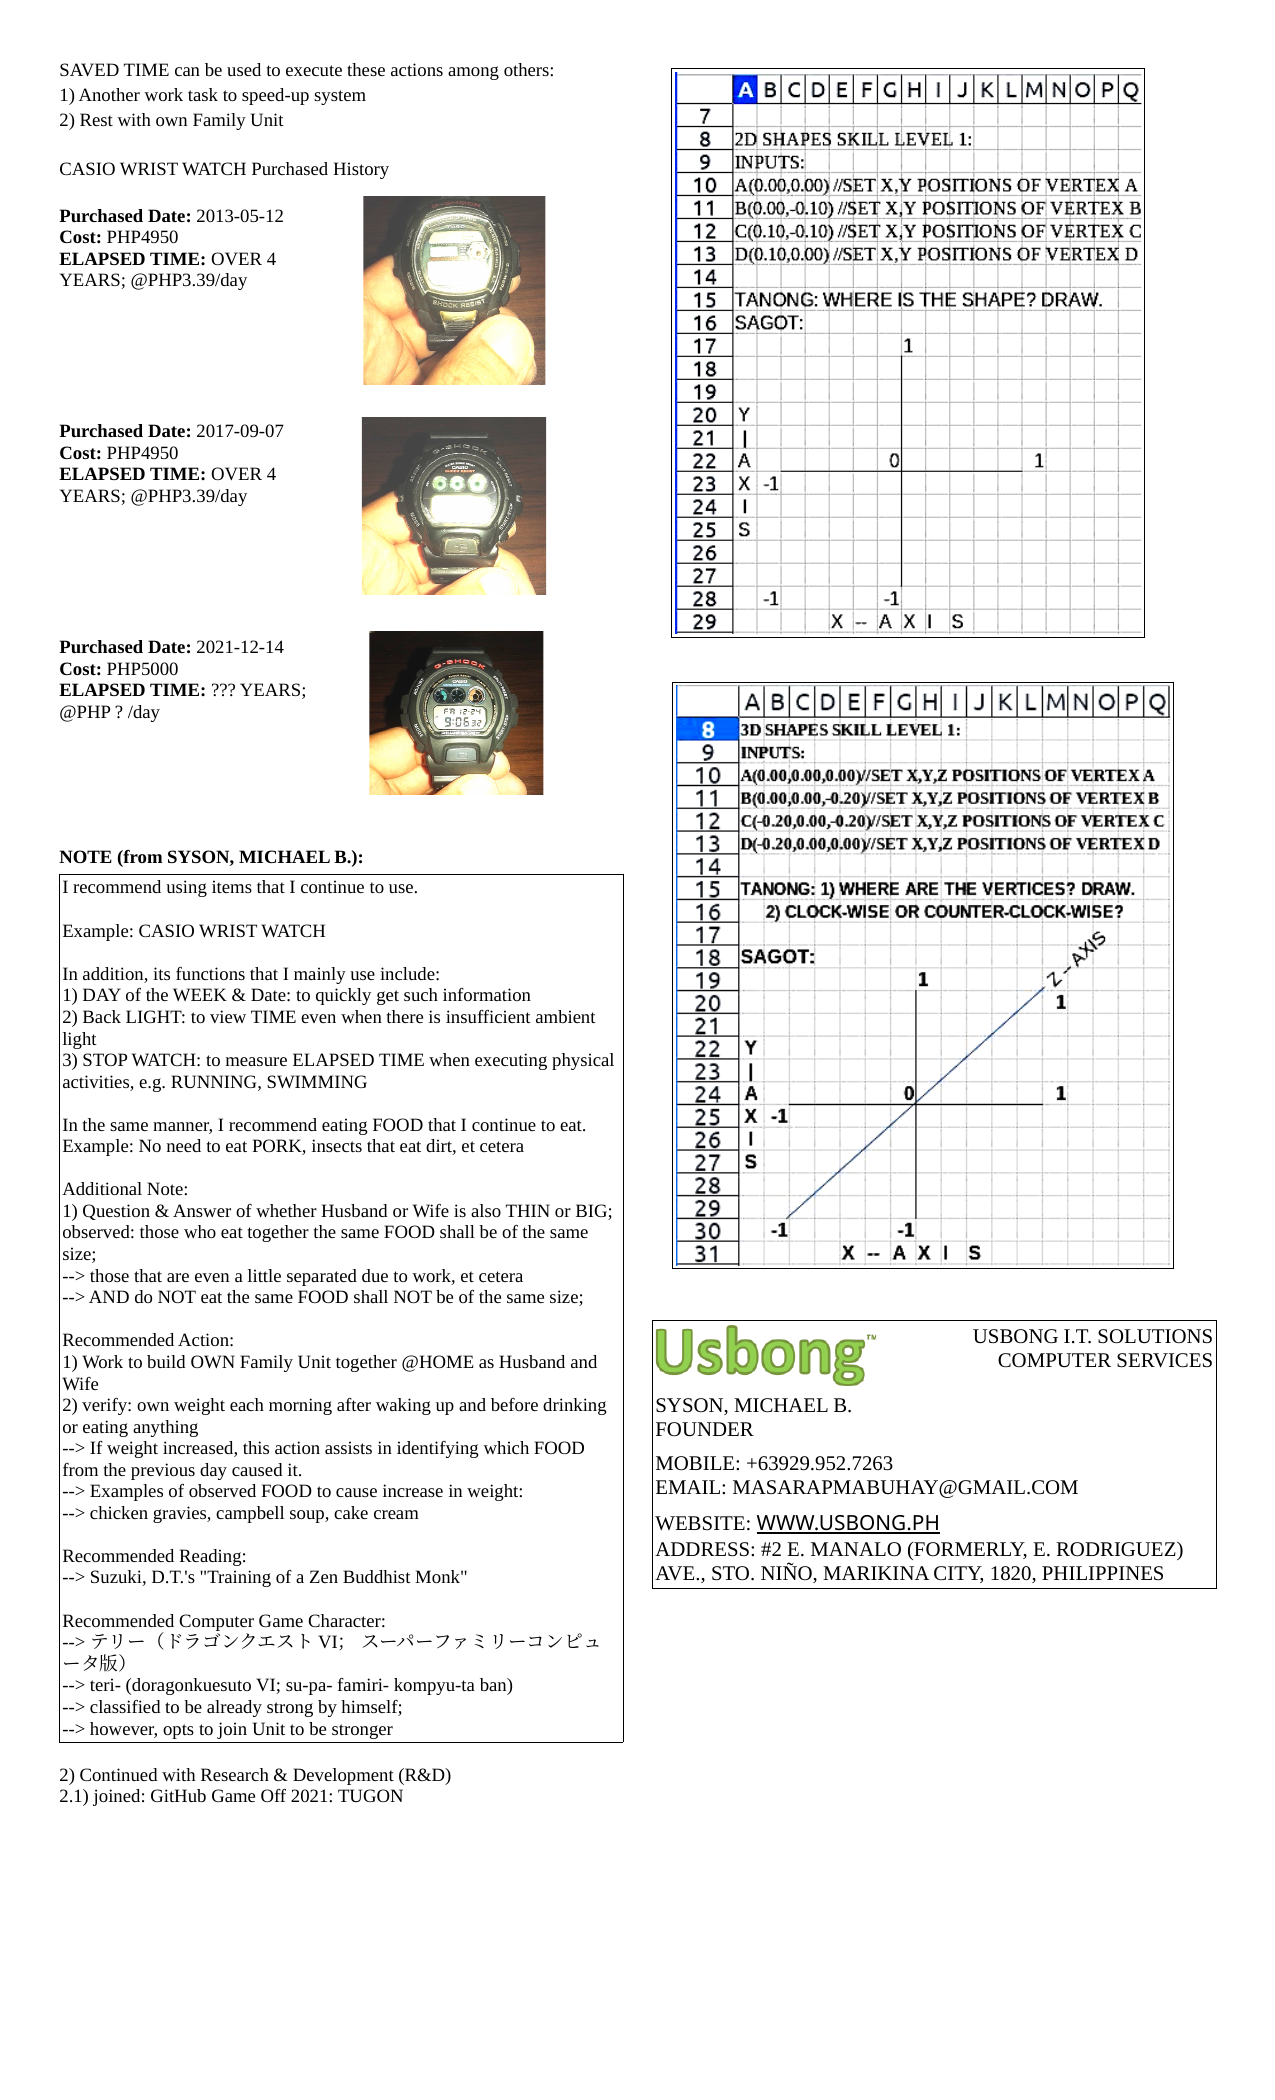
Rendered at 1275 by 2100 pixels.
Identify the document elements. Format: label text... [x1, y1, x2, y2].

text 2.1) joined: GitHub Game Off 2021: TUGON [59, 1785, 623, 1807]
picture [655, 1325, 877, 1386]
table_cell Purchased Date: 2021-12-14 Cost: PHP5000 ELAPSED TIME: ??? YEARS; @PHP ? /day [59, 614, 341, 808]
table_cell [341, 614, 623, 808]
table_header I recommend using items that I continue to use. Example: CASIO WRIST WATCH In addition, its functions that I mainly use include: 1) DAY of the WEEK & Date: to quickly get such information 2) Back LIGHT: to view TIME even when there is insufficient ambient light 3) STOP WATCH: to measure ELAPSED TIME when executing physical activities, e.g. RUNNING, SWIMMING In the same manner, I recommend eating FOOD that I continue to eat. Example: No need to eat PORK, insects that eat dirt, et cetera Additional Note: 1) Question & Answer of whether Husband or Wife is also THIN or BIG; observed: those who eat together the same FOOD shall be of the same size; --> those that are even a little separated due to work, et cetera --> AND do NOT eat the same FOOD shall NOT be of the same size; Recommended Action: 1) Work to build OWN Family Unit together @HOME as Husband and Wife 2) verify: own weight each morning after waking up and before drinking or eating anything --> If weight increased, this action assists in identifying which FOOD from the previous day caused it. --> Examples of observed FOOD to cause increase in weight: --> chicken gravies, campbell soup, cake cream Recommended Reading: --> Suzuki, D.T.'s "Training of a Zen Buddhist Monk" Recommended Computer Game Character: --> テリー（ドラゴンクエストVI； スーパーファミリーコンピュータ版） --> teri- (doragonkuesuto VI; su-pa- famiri- kompyu-ta ban) --> classified to be already strong by himself; --> however, opts to join Unit to be stronger [60, 875, 623, 1742]
table_header USBONG I.T. SOLUTIONS COMPUTER SERVICES SYSON, MICHAEL B. FOUNDER MOBILE: +63929.952.7263 EMAIL: MASARAPMABUHAY@GMAIL.COM WEBSITE: WWW.USBONG.PH ADDRESS: #2 E. MANALO (FORMERLY, E. RODRIGUEZ) AVE., STO. NIÑO, MARIKINA CITY, 1820, PHILIPPINES [653, 1321, 1216, 1588]
table_cell [341, 399, 623, 614]
text CASIO WRIST WATCH Purchased History [59, 158, 623, 180]
text 1) Another work task to speed-up system [59, 84, 623, 105]
text SAVED TIME can be used to execute these actions among others: [59, 59, 623, 81]
text 2) Continued with Research & Development (R&D) [59, 1763, 623, 1785]
text 2) Rest with own Family Unit [59, 109, 623, 130]
picture [675, 72, 1142, 634]
picture [676, 685, 1171, 1266]
table_cell Purchased Date: 2017-09-07 Cost: PHP4950 ELAPSED TIME: OVER 4 YEARS; @PHP3.39/day [59, 399, 341, 614]
table_header Purchased Date: 2013-05-12 Cost: PHP4950 ELAPSED TIME: OVER 4 YEARS; @PHP3.39/day [59, 183, 341, 399]
table_header [341, 183, 623, 399]
subtitle NOTE (from SYSON, MICHAEL B.): [59, 846, 623, 867]
